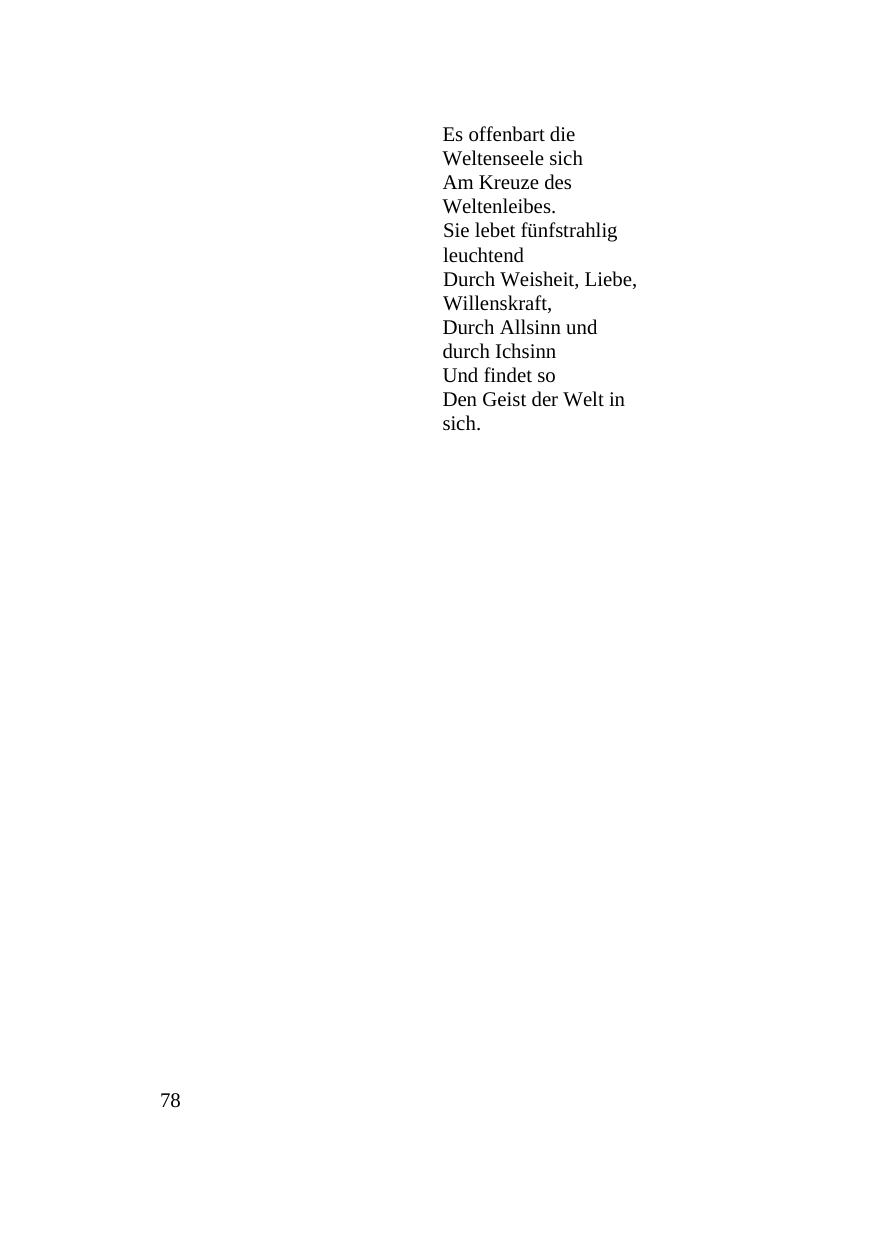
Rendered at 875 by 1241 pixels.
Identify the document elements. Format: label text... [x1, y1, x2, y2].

text Am Kreuze des Weltenleibes. [442, 170, 650, 218]
text 78 [160, 1088, 367, 1112]
text Und findet so [442, 363, 650, 387]
text Sie lebet fünfstrahlig leuchtend [443, 218, 650, 267]
text Es offenbart die Weltenseele sich [442, 122, 650, 170]
text Durch Allsinn und durch Ichsinn [442, 315, 650, 363]
text Den Geist der Welt in sich. [442, 387, 650, 435]
text Durch Weisheit, Liebe, Willenskraft, [443, 267, 650, 315]
